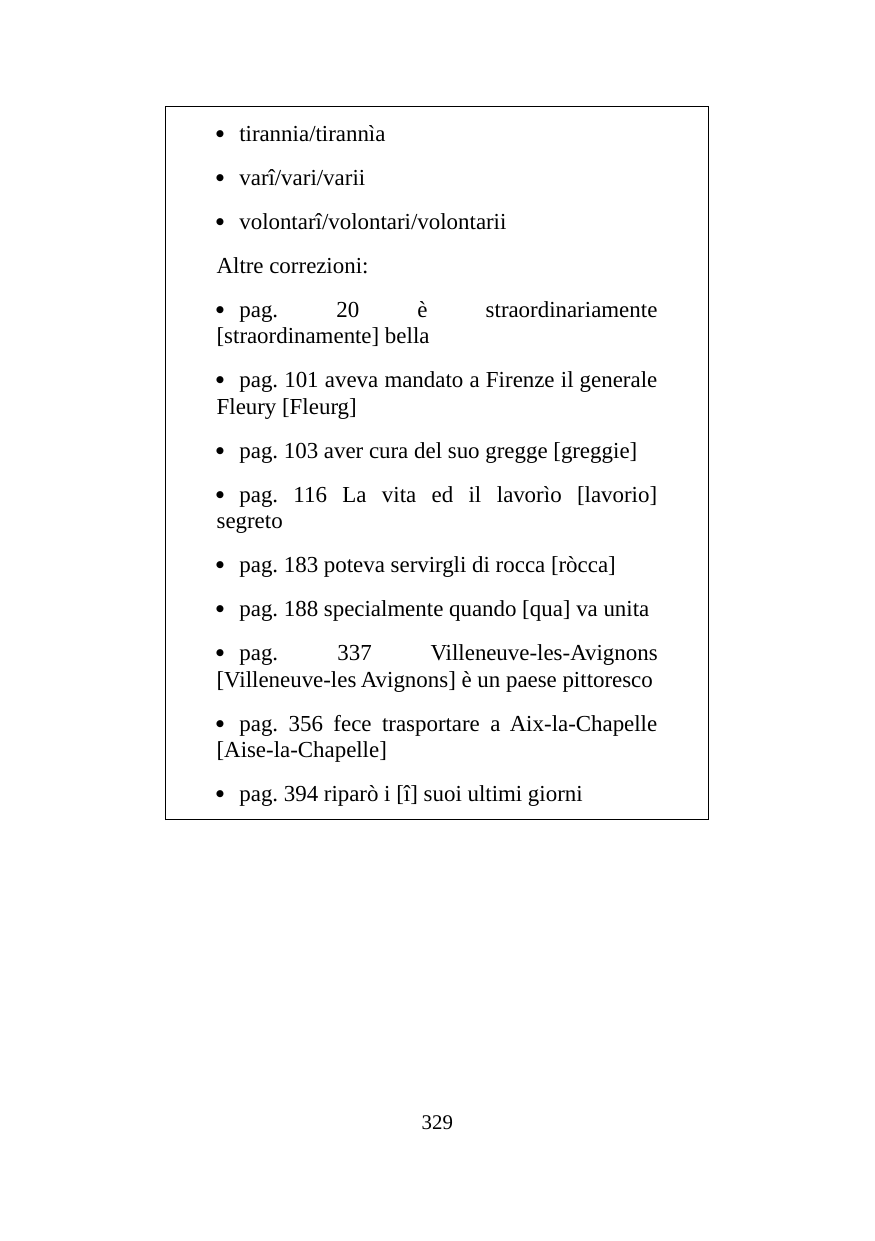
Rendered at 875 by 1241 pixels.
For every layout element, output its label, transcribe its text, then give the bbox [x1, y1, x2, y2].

list pag. 356 fece trasportare a Aix-la-Chapelle [Aise-la-Chapelle] [166, 696, 708, 763]
text Altre correzioni: [166, 238, 708, 278]
list volontarî/volontari/volontarii [166, 194, 708, 234]
list tirannia/tirannìa [166, 107, 708, 146]
list pag. 20 è straordinariamente [straordinamente] bella [166, 282, 708, 349]
list pag. 101 aveva mandato a Firenze il generale Fleury [Fleurg] [166, 353, 708, 419]
list varî/vari/varii [166, 150, 708, 190]
list pag. 337 Villeneuve-les-Avignons [Villeneuve-les Avignons] è un paese pittoresco [166, 626, 708, 692]
list pag. 394 riparò i [î] suoi ultimi giorni [166, 767, 708, 819]
list pag. 103 aver cura del suo gregge [greggie] [166, 423, 708, 463]
list pag. 183 poteva servirgli di rocca [ròcca] [166, 538, 708, 578]
list pag. 116 La vita ed il lavorìo [lavorio] segreto [166, 467, 708, 534]
list pag. 188 specialmente quando [qua] va unita [166, 582, 708, 622]
